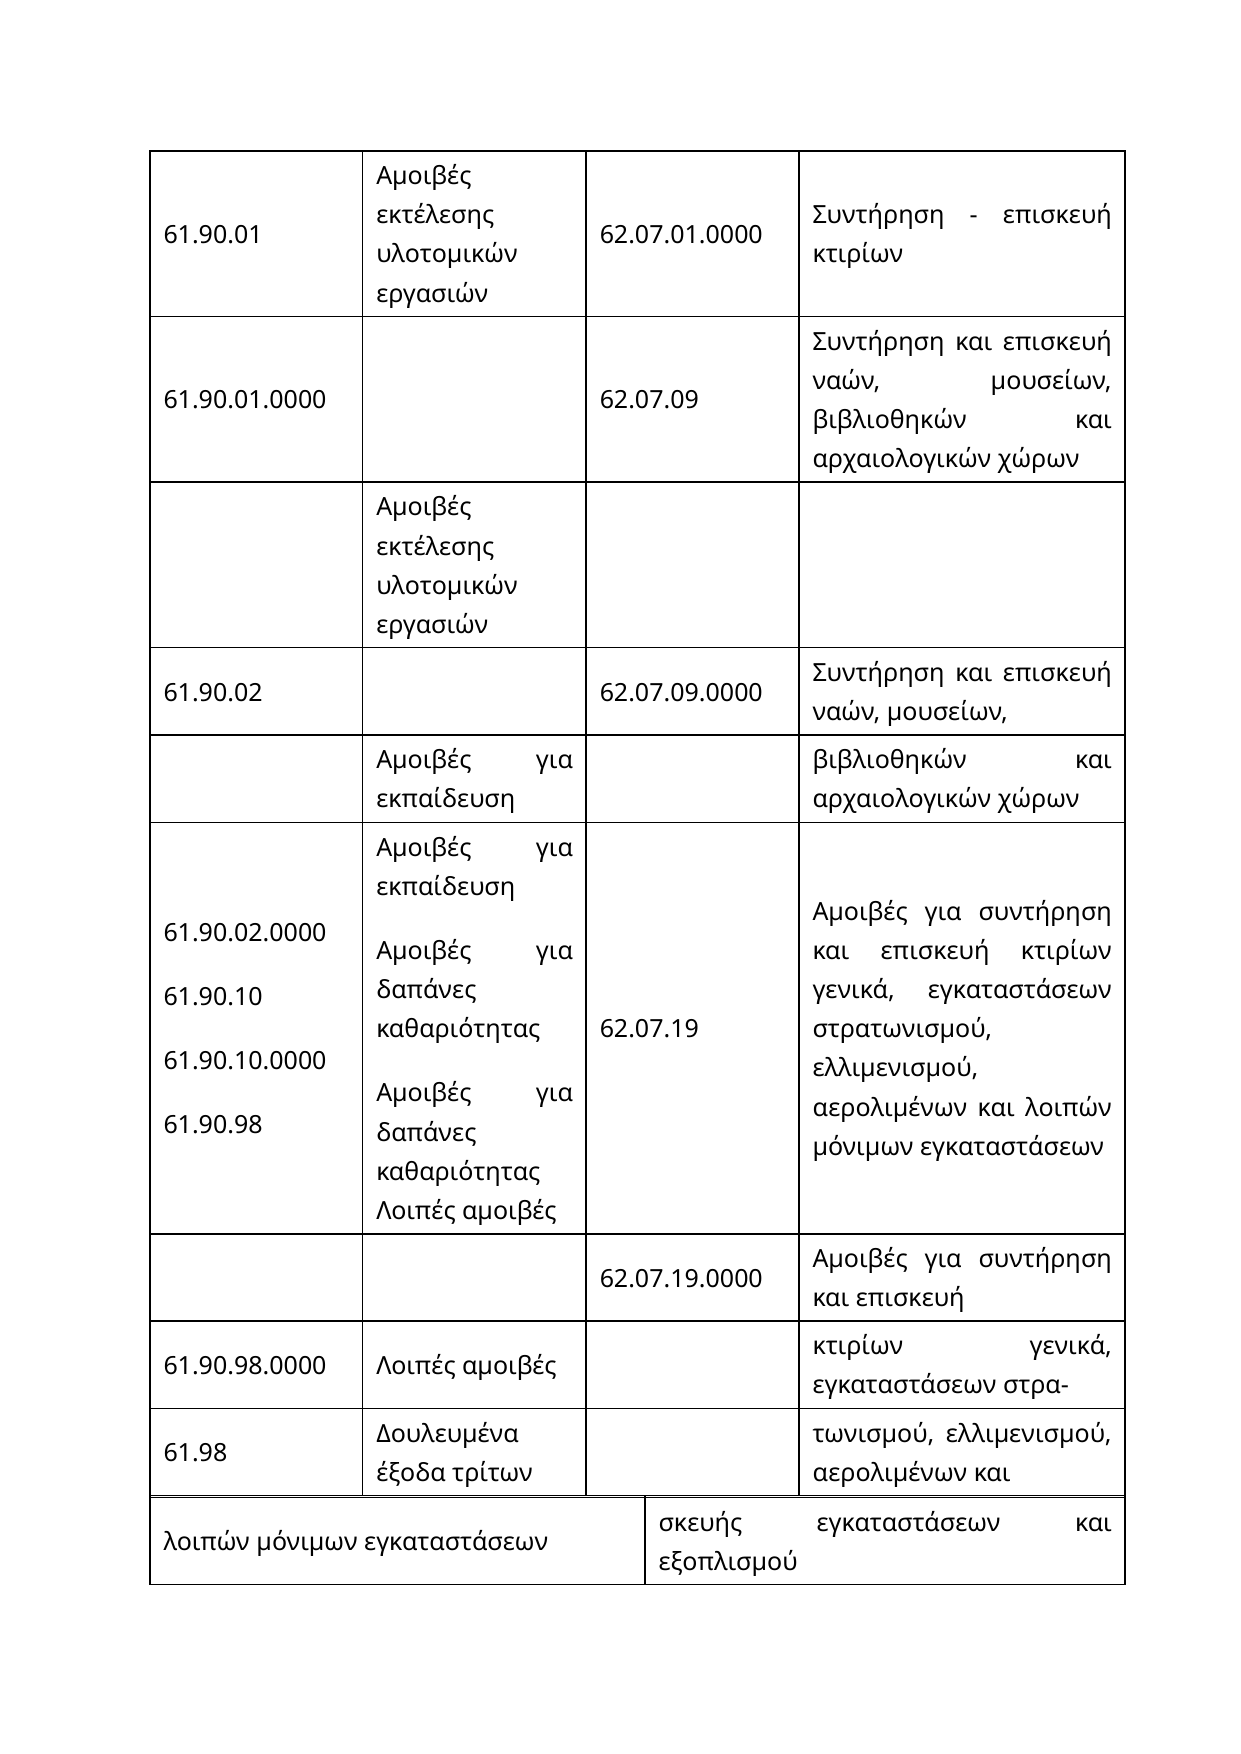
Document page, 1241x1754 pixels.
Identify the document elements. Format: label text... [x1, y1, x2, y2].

table_cell [363, 1235, 585, 1320]
table_cell Αμοιβές για συντήρηση και επισκευή [800, 1235, 1124, 1320]
table_cell 61.90.02.0000 61.90.10 61.90.10.0000 61.90.98 [151, 823, 362, 1233]
table_cell κτιρίων γενικά, εγκαταστάσεων στρα- [800, 1322, 1124, 1407]
table_header σκευής εγκαταστάσεων και εξοπλισμού [646, 1498, 1124, 1584]
table_cell [151, 1235, 362, 1320]
table_cell 61.90.01.0000 [151, 317, 362, 481]
table_cell 61.90.01 [151, 152, 362, 316]
table_cell τωνισμού, ελλιμενισμού, αερολιμένων και [800, 1409, 1124, 1495]
table_cell 61.90.02 [151, 648, 362, 734]
table_cell Αμοιβές για συντήρηση και επισκευή κτιρίων γενικά, εγκαταστάσεων στρατωνισμού, ελλιμενισμού, αερολιμένων και λοιπών μόνιμων εγκαταστάσεων [800, 823, 1124, 1233]
table_cell 62.07.19 [587, 823, 798, 1233]
table_cell Αμοιβές εκτέλεσης υλοτομικών εργασιών [363, 152, 585, 316]
table_cell Συντήρηση και επισκευή ναών, μουσείων, [800, 648, 1124, 734]
table_cell 62.07.01.0000 [587, 152, 798, 316]
table_cell [363, 648, 585, 734]
table_cell [587, 483, 798, 647]
table_cell [587, 736, 798, 821]
table_cell Λοιπές αμοιβές [363, 1322, 585, 1407]
table_cell Αμοιβές για εκπαίδευση Αμοιβές για δαπάνες καθαριότητας Αμοιβές για δαπάνες καθαριότητας Λοιπές αμοιβές [363, 823, 585, 1233]
table_cell [800, 483, 1124, 647]
table_cell 62.07.19.0000 [587, 1235, 798, 1320]
table_cell Συντήρηση - επισκευή κτιρίων [800, 152, 1124, 316]
table_cell [587, 1409, 798, 1495]
table_cell 62.07.09 [587, 317, 798, 481]
table_cell [151, 483, 362, 647]
table_cell βιβλιοθηκών και αρχαιολογικών χώρων [800, 736, 1124, 821]
table_cell Δουλευμένα έξοδα τρίτων [363, 1409, 585, 1495]
table_cell Συντήρηση και επισκευή ναών, μουσείων, βιβλιοθηκών και αρχαιολογικών χώρων [800, 317, 1124, 481]
table_cell 61.90.98.0000 [151, 1322, 362, 1407]
table_cell [363, 317, 585, 481]
table_cell [587, 1322, 798, 1407]
table_cell 62.07.09.0000 [587, 648, 798, 734]
table_cell 61.98 [151, 1409, 362, 1495]
table_cell [151, 736, 362, 821]
table_cell Αμοιβές για εκπαίδευση [363, 736, 585, 821]
table_cell Αμοιβές εκτέλεσης υλοτομικών εργασιών [363, 483, 585, 647]
table_header λοιπών μόνιμων εγκαταστάσεων [151, 1498, 644, 1584]
